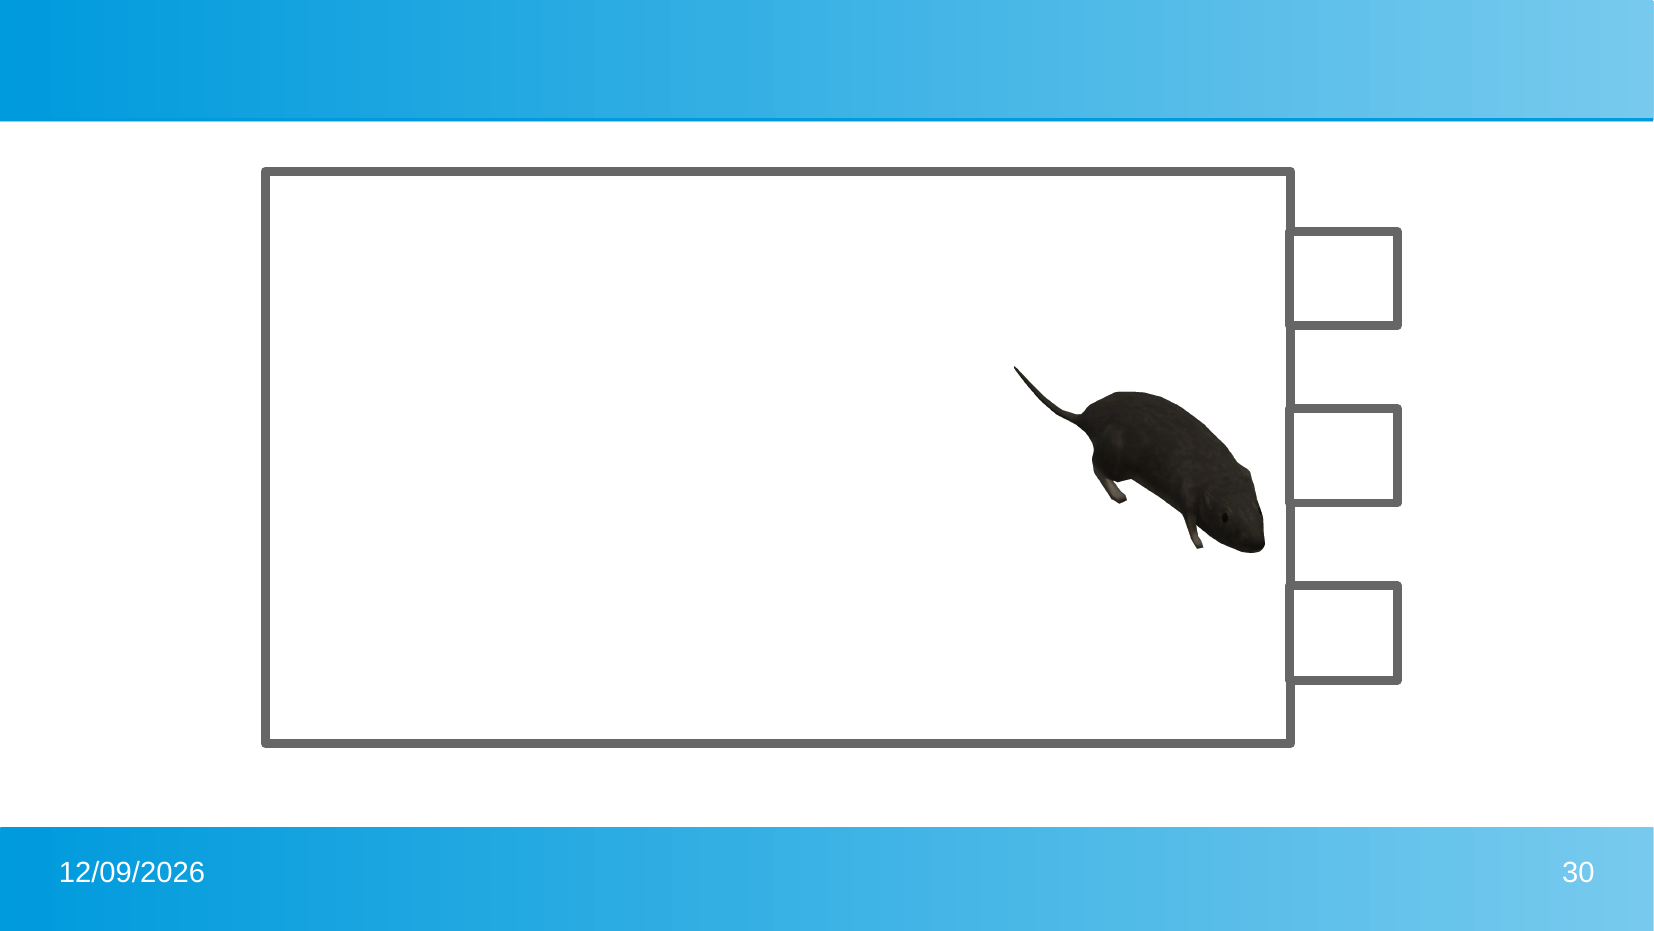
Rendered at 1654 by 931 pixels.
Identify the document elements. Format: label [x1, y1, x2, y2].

text_box [265, 171, 1398, 744]
picture [1014, 366, 1265, 553]
